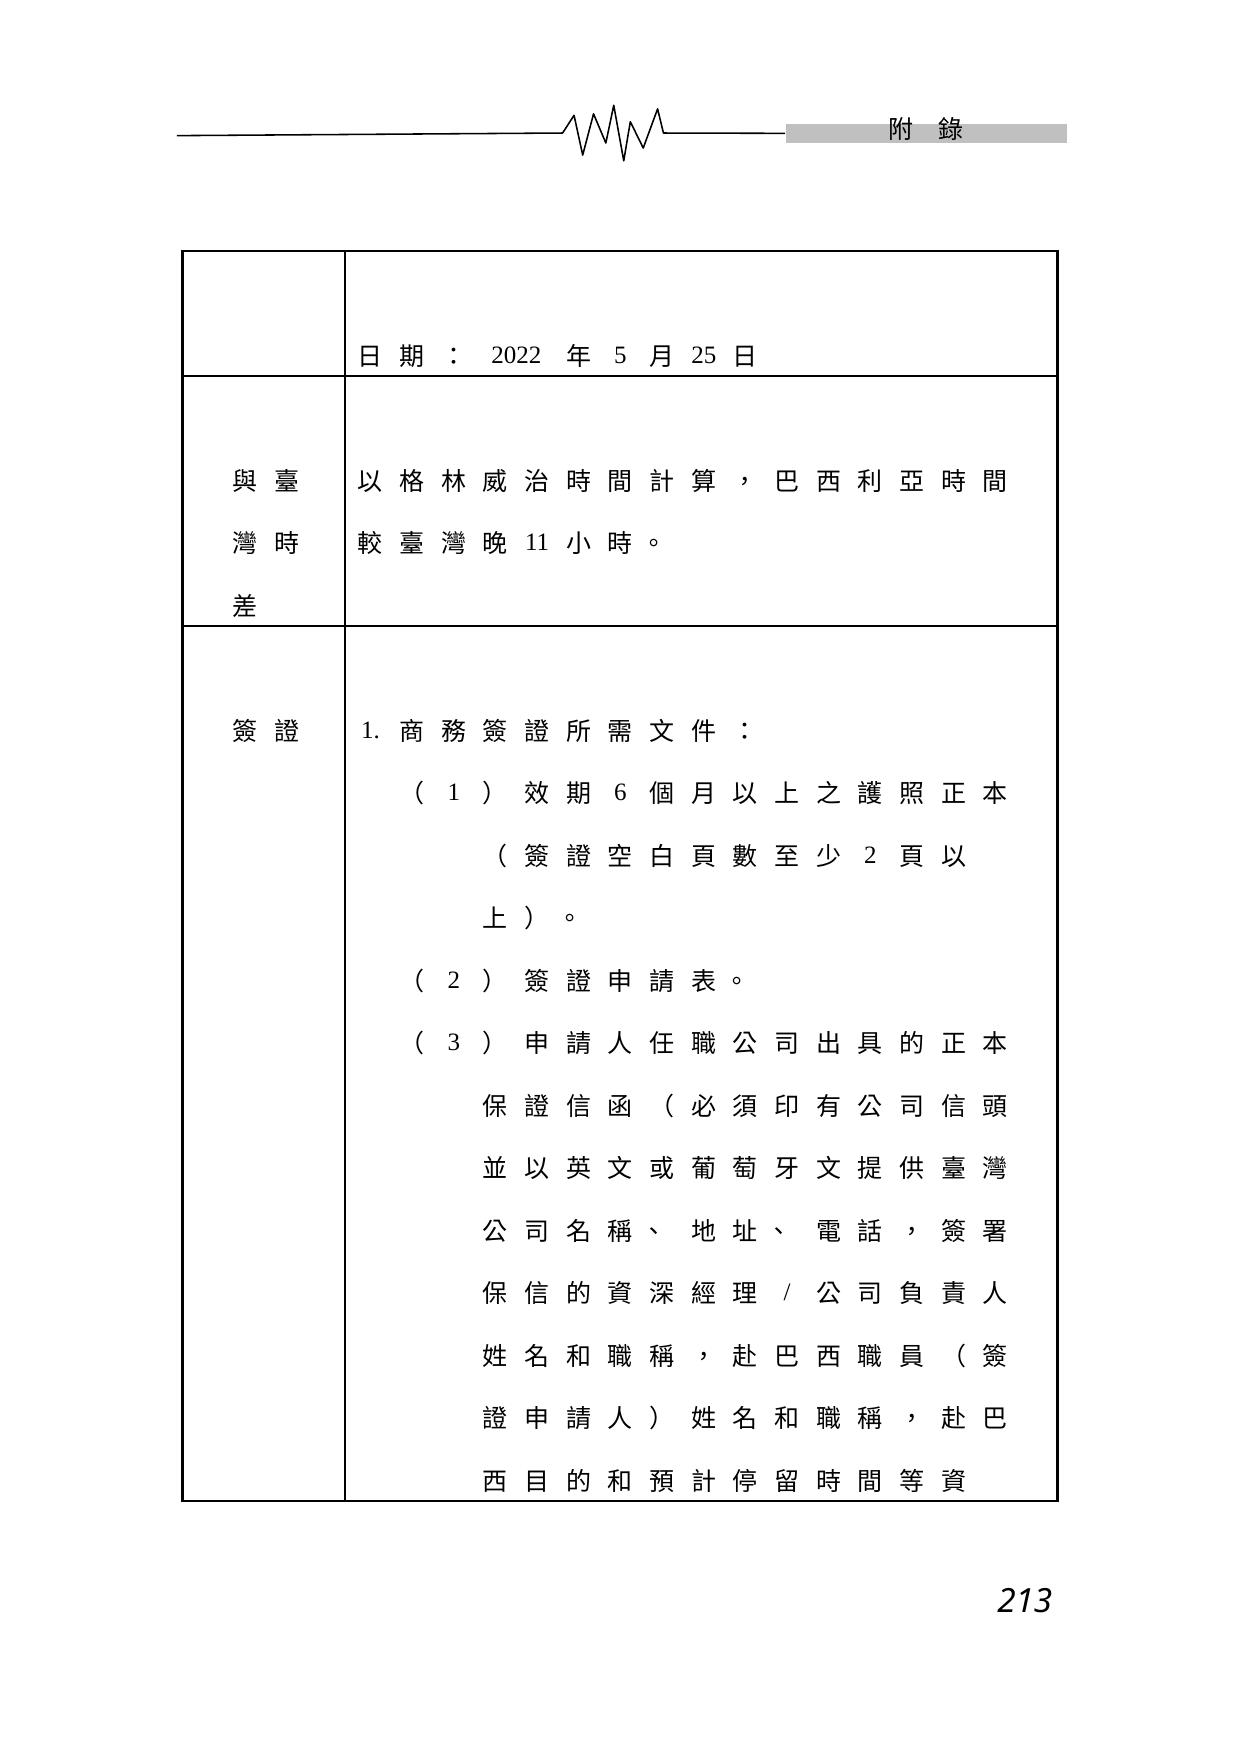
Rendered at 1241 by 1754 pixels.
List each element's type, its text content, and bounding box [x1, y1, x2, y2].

table_cell 以格林威治時間計算，巴西利亞時間較臺灣晚11小時。 [346, 377, 1056, 625]
table_cell [184, 252, 344, 375]
table_cell 日期：2022年5月25日 [346, 252, 1056, 375]
table_cell 與臺灣時差 [184, 377, 344, 625]
table_cell 1.商務簽證所需文件： （1）效期6個月以上之護照正本（簽證空白頁數至少2頁以上）。 （2）簽證申請表。 （3）申請人任職公司出具的正本保證信函（必須印有公司信頭並以英文或葡萄牙文提供臺灣公司名稱、地址、電話，簽署保信的資深經理/公司負責人姓名和職稱，赴巴西職員（簽證申請人）姓名和職稱，赴巴西目的和預計停留時間等資 [346, 627, 1056, 1500]
table_cell 簽證 [184, 627, 344, 1500]
